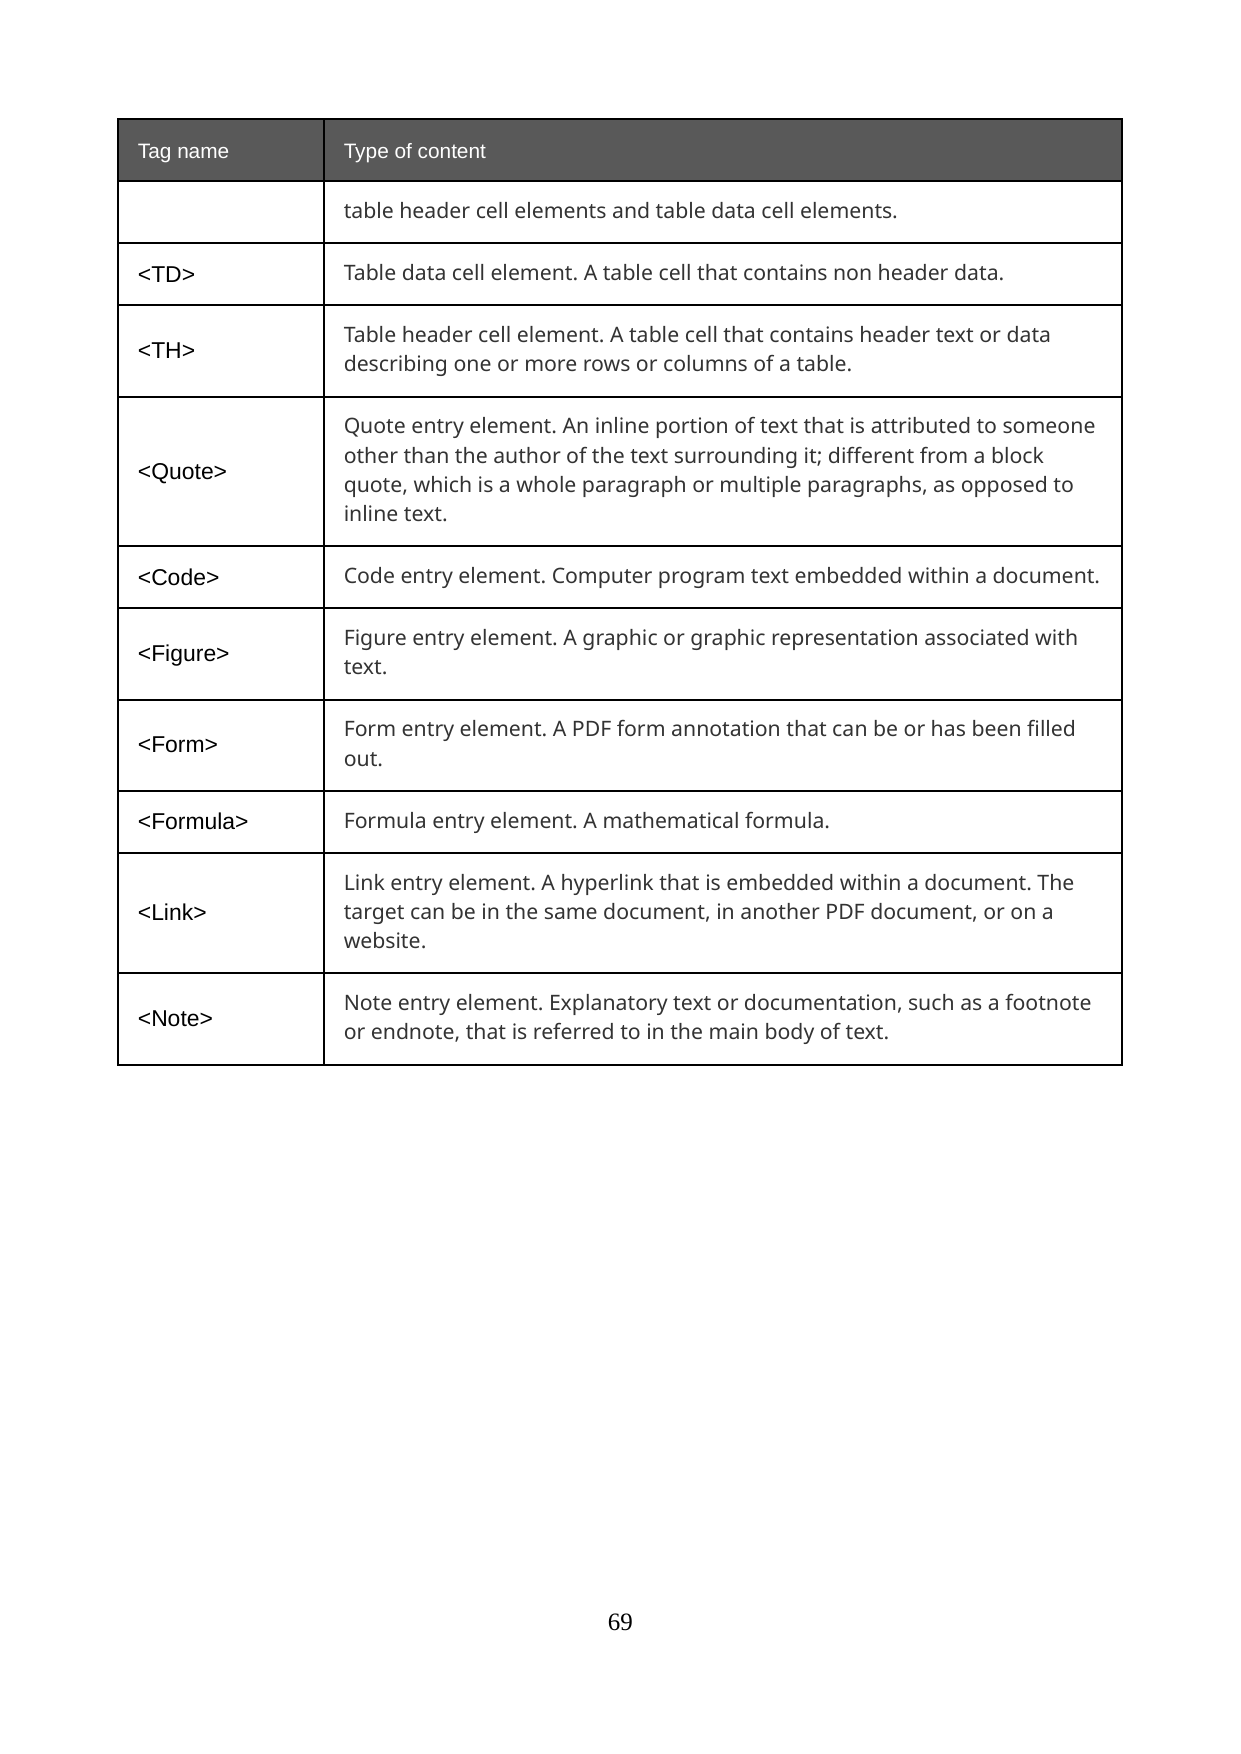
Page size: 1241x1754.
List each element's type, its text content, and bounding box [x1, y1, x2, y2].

table_cell Table data cell element. A table cell that contains non header data. [325, 244, 1121, 304]
table_cell [119, 182, 323, 242]
table_cell Code entry element. Computer program text embedded within a document. [325, 547, 1121, 607]
table_cell <Note> [119, 974, 323, 1063]
table_cell <TH> [119, 306, 323, 396]
table_cell <Link> [119, 854, 323, 972]
table_cell Formula entry element. A mathematical formula. [325, 792, 1121, 852]
table_cell <Code> [119, 547, 323, 607]
table_cell Quote entry element. An inline portion of text that is attributed to someone other than the author of the text surrounding it; different from a block quote, which is a whole paragraph or multiple paragraphs, as opposed to inline text. [325, 398, 1121, 545]
table_cell <Formula> [119, 792, 323, 852]
table_cell <Figure> [119, 609, 323, 698]
table_cell Form entry element. A PDF form annotation that can be or has been filled out. [325, 701, 1121, 790]
table_header Tag name [119, 120, 323, 180]
table_cell <Form> [119, 701, 323, 790]
table_cell table header cell elements and table data cell elements. [325, 182, 1121, 242]
table_cell Note entry element. Explanatory text or documentation, such as a footnote or endnote, that is referred to in the main body of text. [325, 974, 1121, 1063]
table_cell Link entry element. A hyperlink that is embedded within a document. The target can be in the same document, in another PDF document, or on a website. [325, 854, 1121, 972]
table_header Type of content [325, 120, 1121, 180]
table_cell <Quote> [119, 398, 323, 545]
table_cell Figure entry element. A graphic or graphic representation associated with text. [325, 609, 1121, 698]
table_cell Table header cell element. A table cell that contains header text or data describing one or more rows or columns of a table. [325, 306, 1121, 396]
table_cell <TD> [119, 244, 323, 304]
